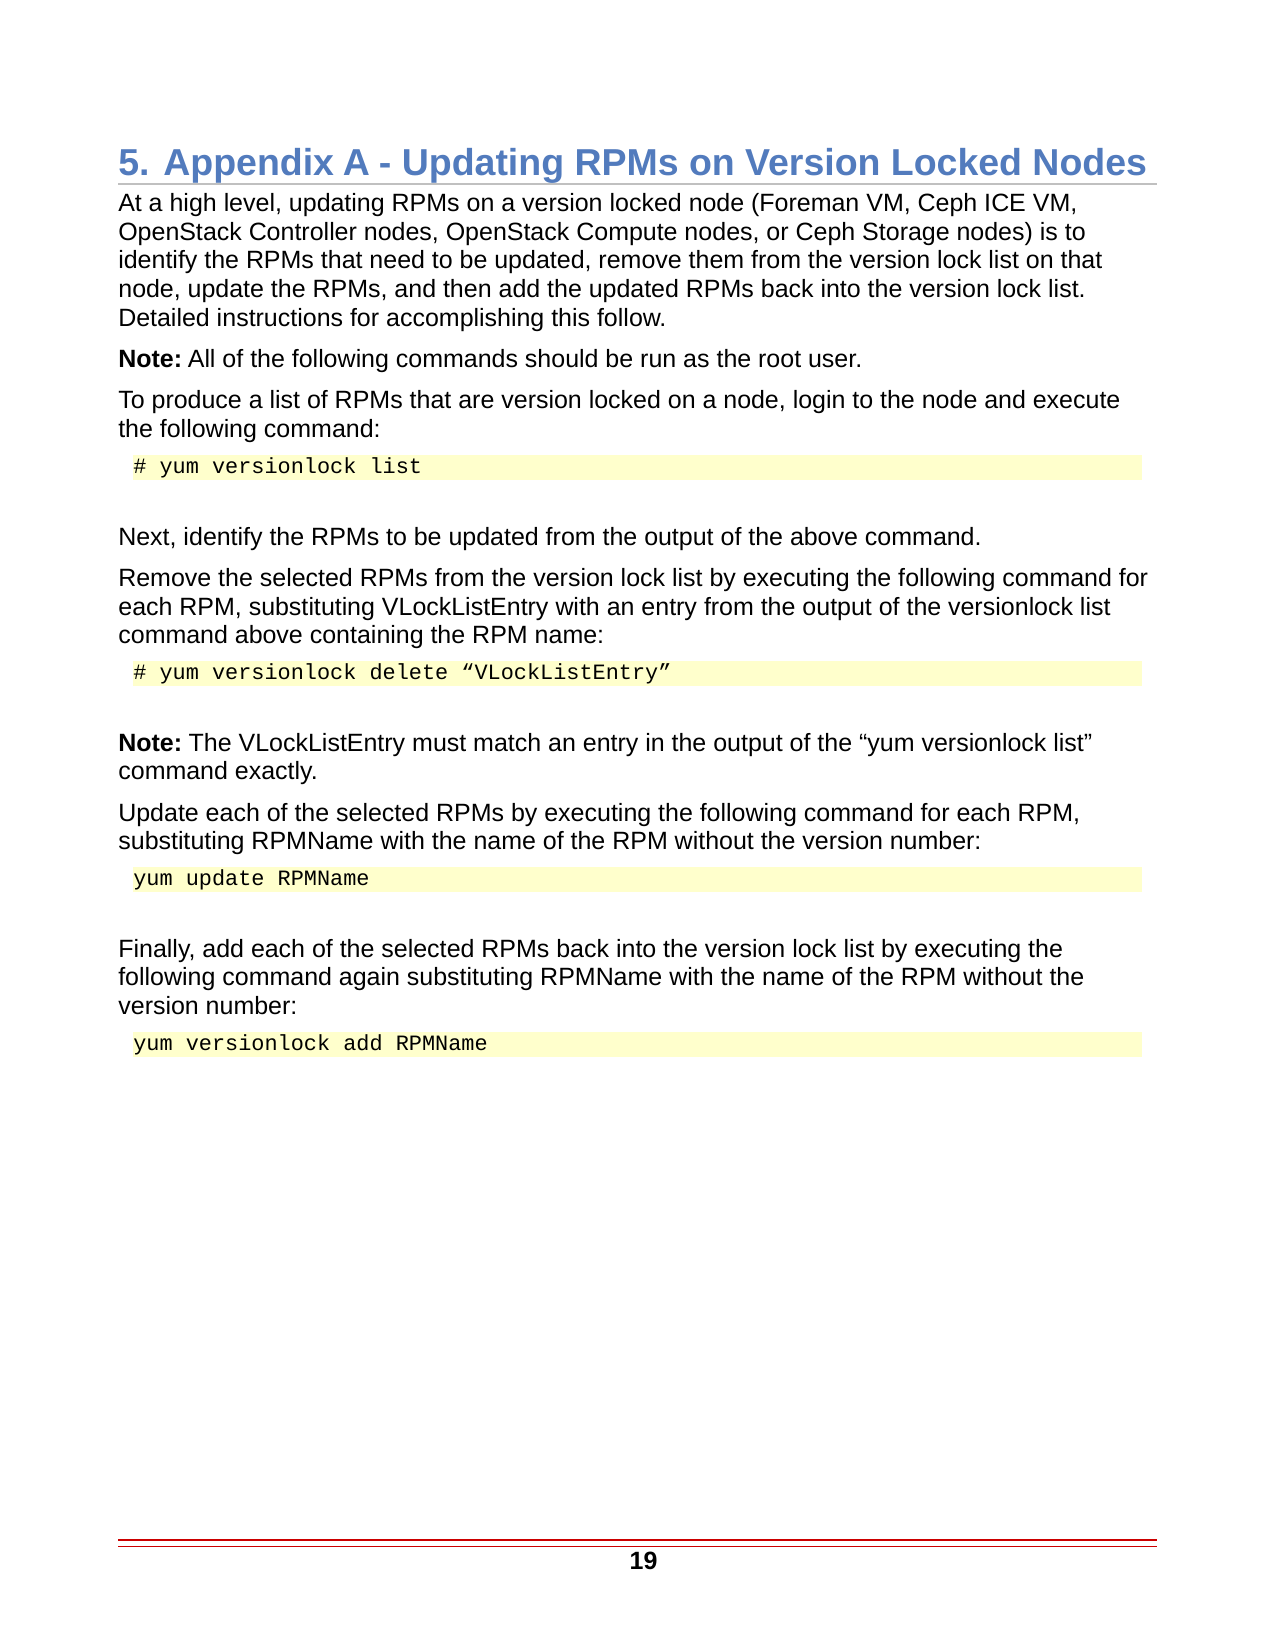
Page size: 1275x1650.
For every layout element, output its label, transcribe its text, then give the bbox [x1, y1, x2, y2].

text # yum versionlock list [133, 455, 1142, 480]
text Note: The VLockListEntry must match an entry in the output of the “yum versionlock list” command exactly. [118, 727, 1157, 785]
text Remove the selected RPMs from the version lock list by executing the following command for each RPM, substituting VLockListEntry with an entry from the output of the versionlock list command above containing the RPM name: [118, 563, 1157, 649]
text To produce a list of RPMs that are version locked on a node, login to the node and execute the following command: [118, 385, 1157, 443]
text Update each of the selected RPMs by executing the following command for each RPM, substituting RPMName with the name of the RPM without the version number: [118, 797, 1157, 855]
text Next, identify the RPMs to be updated from the output of the above command. [118, 521, 1157, 550]
text Finally, add each of the selected RPMs back into the version lock list by executing the following command again substituting RPMName with the name of the RPM without the version number: [118, 933, 1157, 1020]
text # yum versionlock delete “VLockListEntry” [133, 661, 1142, 686]
text At a high level, updating RPMs on a version locked node (Foreman VM, Ceph ICE VM, OpenStack Controller nodes, OpenStack Compute nodes, or Ceph Storage nodes) is to identify the RPMs that need to be updated, remove them from the version lock list on that node, update the RPMs, and then add the updated RPMs back into the version lock list. Detailed instructions for accomplishing this follow. [118, 188, 1157, 332]
text Note: All of the following commands should be run as the root user. [118, 344, 1157, 373]
text yum update RPMName [133, 867, 1142, 892]
subtitle Appendix A - Updating RPMs on Version Locked Nodes [118, 129, 1157, 183]
text yum versionlock add RPMName [133, 1032, 1142, 1057]
